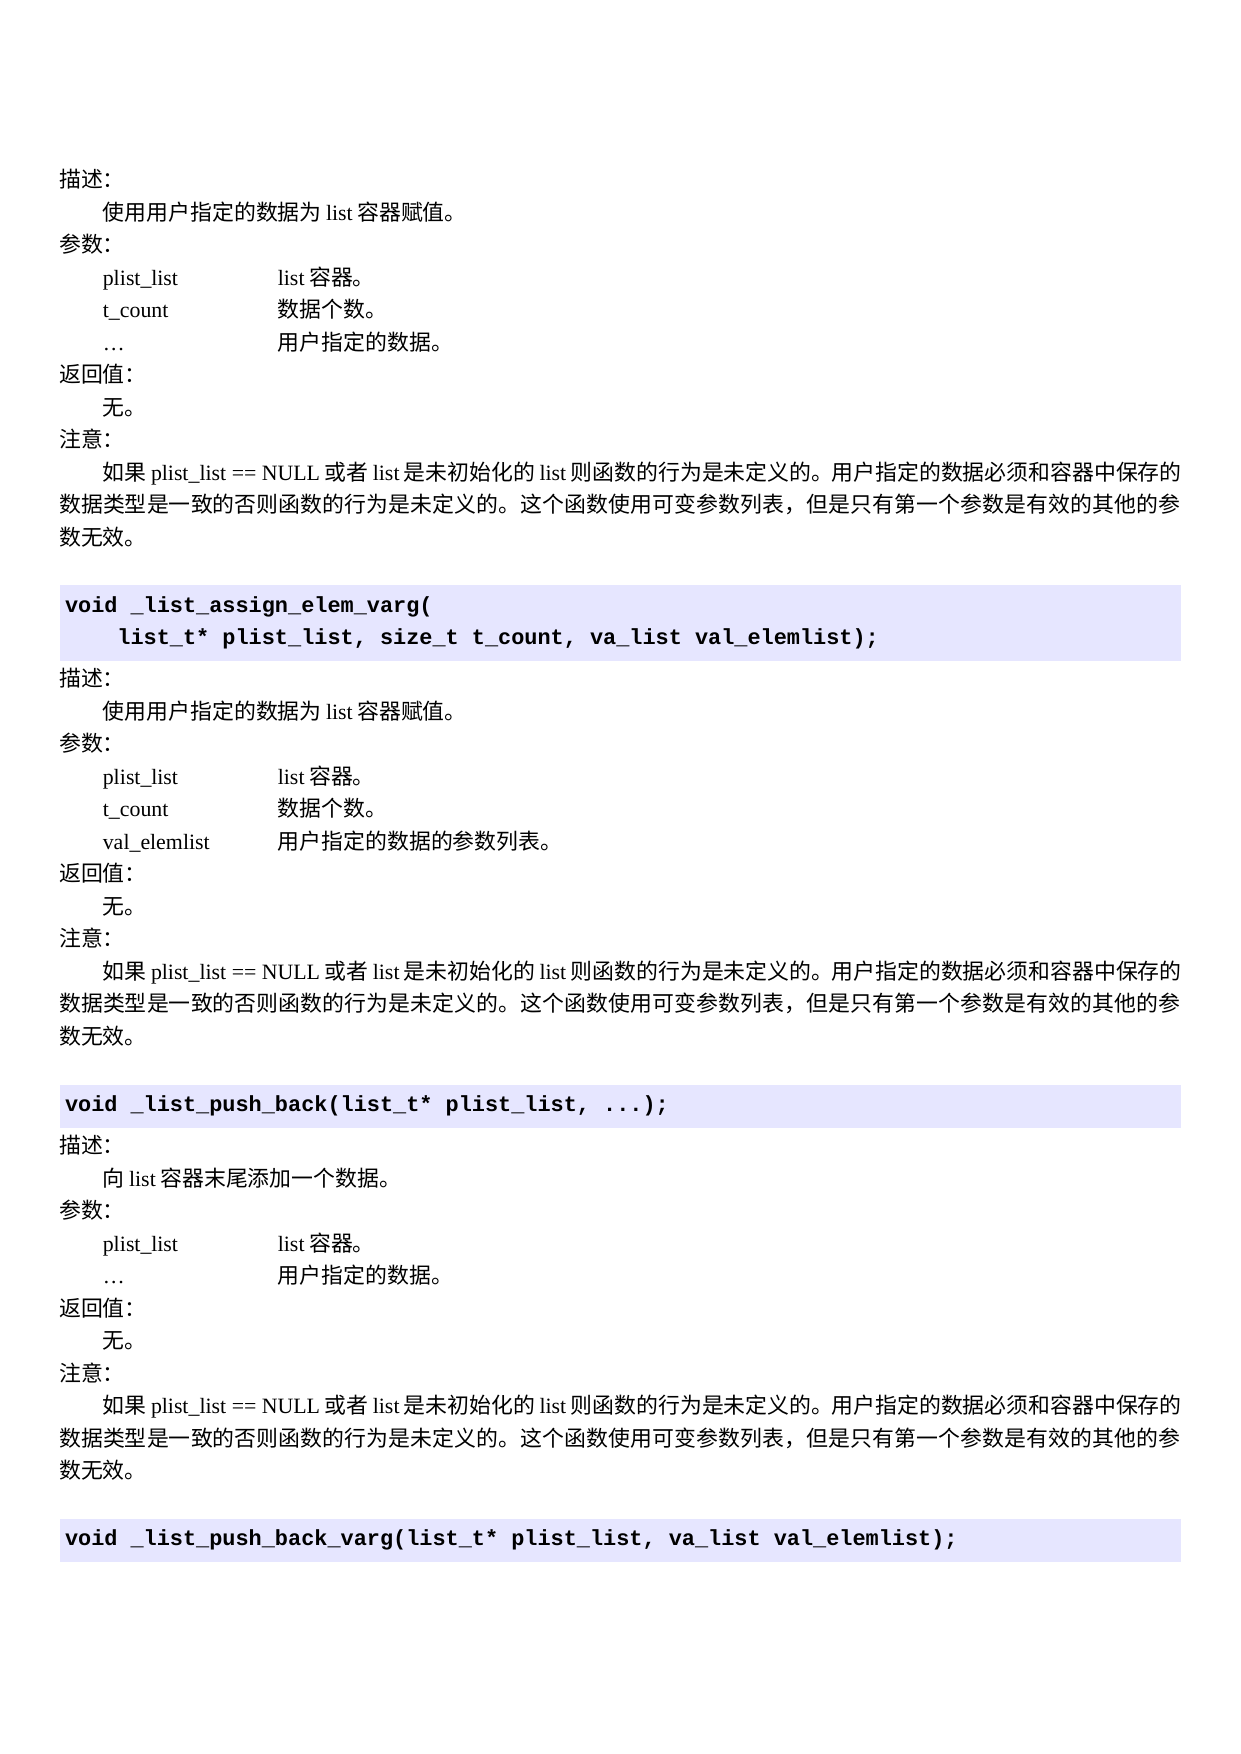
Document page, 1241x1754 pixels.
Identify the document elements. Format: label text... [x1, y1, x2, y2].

text 无。 [59, 1323, 1181, 1355]
text 如果plist_list == NULL或者list是未初始化的list则函数的行为是未定义的。用户指定的数据必须和容器中保存的数据类型是一致的否则函数的行为是未定义的。这个函数使用可变参数列表，但是只有第一个参数是有效的其他的参数无效。 [59, 953, 1181, 1051]
text 使用用户指定的数据为list容器赋值。 [59, 693, 1181, 726]
text … 用户指定的数据。 [59, 1258, 1181, 1290]
text 无。 [59, 888, 1181, 921]
text 参数： [59, 1193, 1181, 1225]
text plist_list list容器。 [59, 1225, 1181, 1258]
table_header void _list_push_back(list_t* plist_list, ...); [60, 1085, 1181, 1128]
text 返回值： [59, 357, 1181, 389]
text 参数： [59, 227, 1181, 259]
text 描述： [59, 162, 1181, 194]
text t_count 数据个数。 [59, 791, 1181, 823]
text t_count 数据个数。 [59, 292, 1181, 324]
text 返回值： [59, 856, 1181, 888]
text val_elemlist 用户指定的数据的参数列表。 [59, 823, 1181, 856]
table_header void _list_push_back_varg(list_t* plist_list, va_list val_elemlist); [60, 1519, 1181, 1562]
text plist_list list容器。 [59, 758, 1181, 791]
text 注意： [59, 1355, 1181, 1388]
text 使用用户指定的数据为list容器赋值。 [59, 194, 1181, 227]
text 如果plist_list == NULL或者list是未初始化的list则函数的行为是未定义的。用户指定的数据必须和容器中保存的数据类型是一致的否则函数的行为是未定义的。这个函数使用可变参数列表，但是只有第一个参数是有效的其他的参数无效。 [59, 1388, 1181, 1485]
text 参数： [59, 726, 1181, 758]
text 如果plist_list == NULL或者list是未初始化的list则函数的行为是未定义的。用户指定的数据必须和容器中保存的数据类型是一致的否则函数的行为是未定义的。这个函数使用可变参数列表，但是只有第一个参数是有效的其他的参数无效。 [59, 454, 1181, 552]
text 描述： [59, 1129, 1181, 1160]
text 描述： [59, 662, 1181, 693]
text 向list容器末尾添加一个数据。 [59, 1160, 1181, 1193]
text 返回值： [59, 1290, 1181, 1323]
text … 用户指定的数据。 [59, 324, 1181, 357]
text plist_list list容器。 [59, 259, 1181, 292]
text 无。 [59, 389, 1181, 422]
table_header void _list_assign_elem_varg( list_t* plist_list, size_t t_count, va_list val_elemlist); [60, 585, 1181, 661]
text 注意： [59, 921, 1181, 953]
text 注意： [59, 422, 1181, 454]
